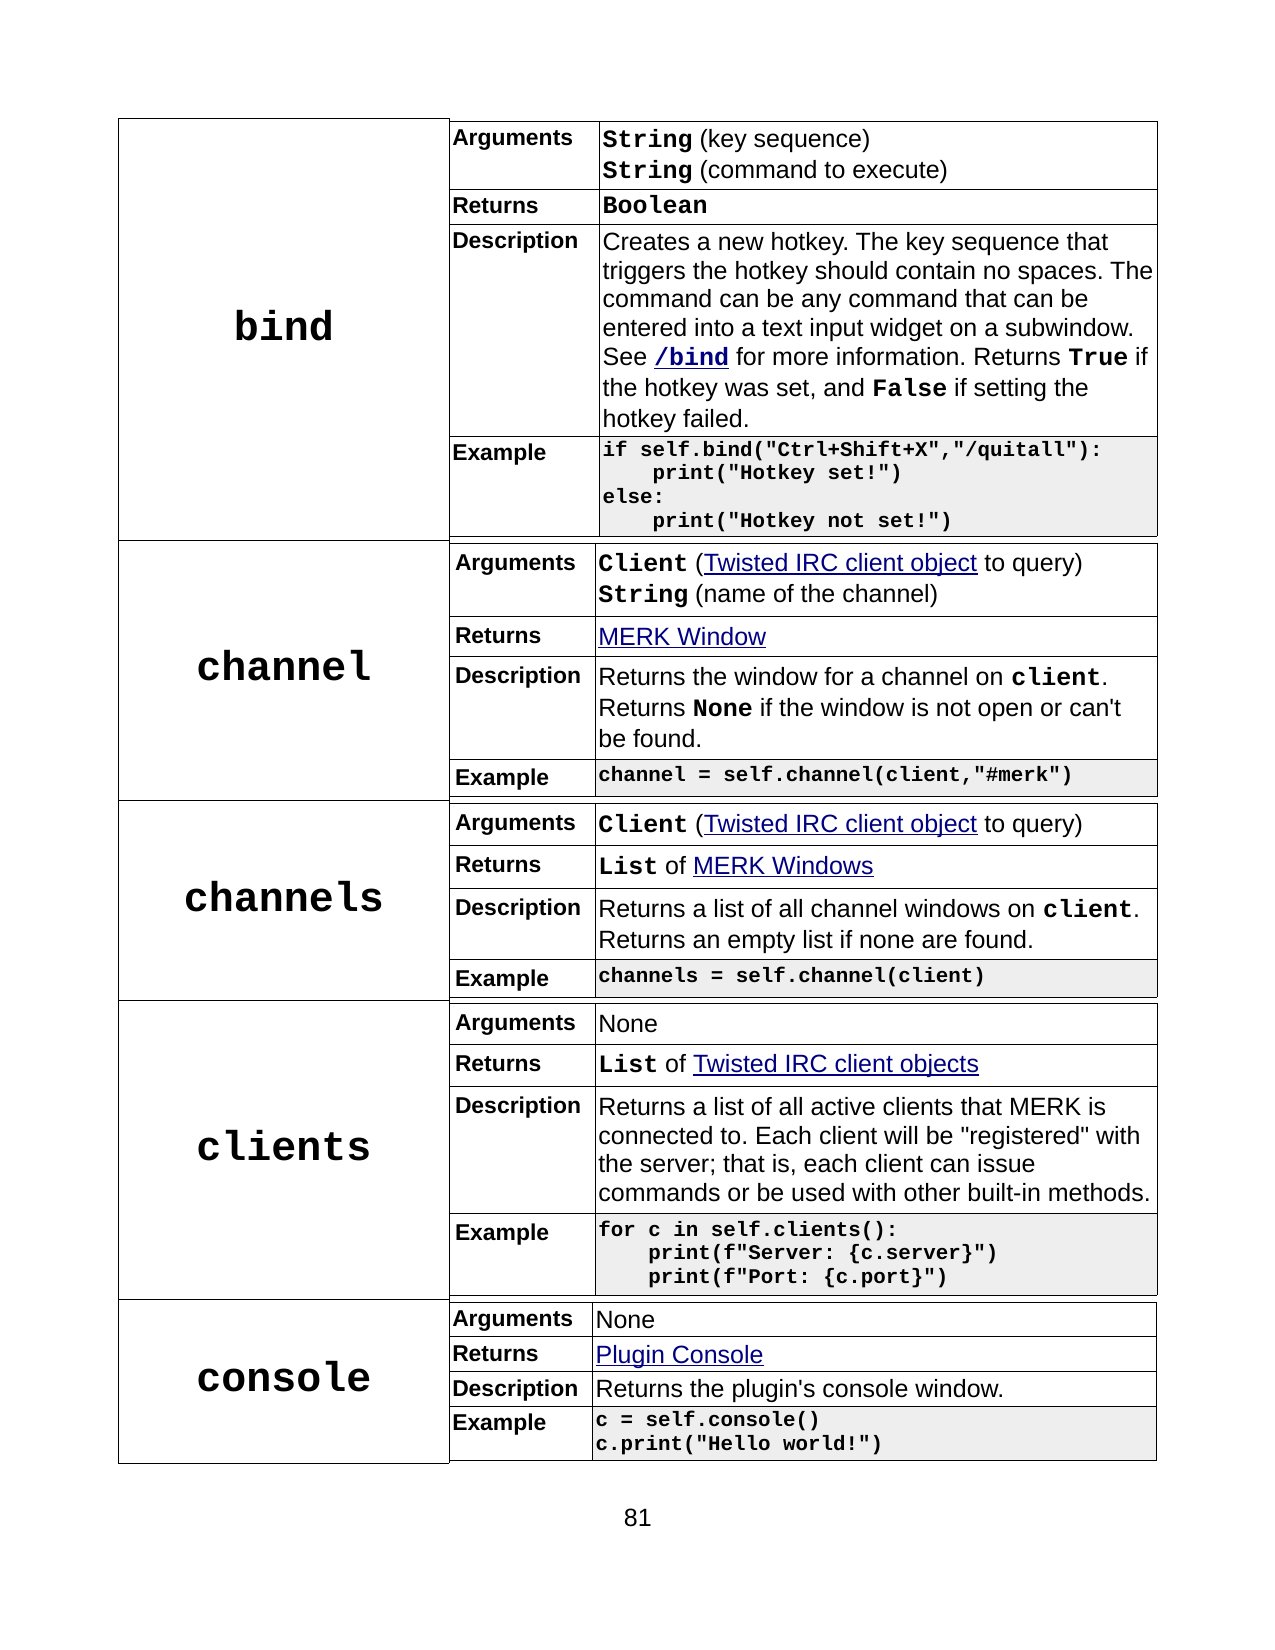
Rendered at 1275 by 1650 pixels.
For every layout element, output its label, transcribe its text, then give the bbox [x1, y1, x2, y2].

table_cell Example [450, 760, 595, 796]
table_cell Returns [450, 846, 595, 888]
table_cell Returns [450, 190, 599, 224]
table_header Arguments [450, 1004, 595, 1044]
table_cell channel = self.channel(client,"#merk") [596, 760, 1157, 796]
table_cell Description [450, 225, 599, 436]
table_cell Example [450, 1407, 592, 1460]
table_cell Returns a list of all active clients that MERK is connected to. Each client will be "registered" with the server; that is, each client can issue commands or be used with other built-in methods. [596, 1087, 1157, 1213]
table_cell if self.bind("Ctrl+Shift+X","/quitall"): print("Hotkey set!") else: print("Hotkey not set!") [600, 437, 1157, 536]
table_cell Description [450, 889, 595, 959]
table_cell Creates a new hotkey. The key sequence that triggers the hotkey should contain no spaces. The command can be any command that can be entered into a text input widget on a subwindow. See /bind for more information. Returns True if the hotkey was set, and False if setting the hotkey failed. [600, 225, 1157, 436]
table_cell List of Twisted IRC client objects [596, 1045, 1157, 1086]
table_cell channels [119, 801, 449, 1000]
table_header Arguments [450, 122, 599, 189]
table_header Client (Twisted IRC client object to query) String (name of the channel) [596, 544, 1157, 616]
table_cell for c in self.clients(): print(f"Server: {c.server}") print(f"Port: {c.port}") [596, 1214, 1157, 1295]
table_cell c = self.console() c.print("Hello world!") [593, 1407, 1156, 1460]
table_cell List of MERK Windows [596, 846, 1157, 888]
table_cell channel [119, 541, 449, 800]
table_cell Returns the plugin's console window. [593, 1372, 1156, 1406]
table_cell Returns the window for a channel on client. Returns None if the window is not open or can't be found. [596, 657, 1157, 758]
table_cell Description [450, 1372, 592, 1406]
table_cell Returns [450, 1045, 595, 1086]
table_header Arguments [450, 544, 595, 616]
table_cell bind [119, 119, 449, 539]
table_cell Returns [450, 1337, 592, 1371]
table_cell Plugin Console [593, 1337, 1156, 1371]
table_header None [596, 1004, 1157, 1044]
table_cell Returns a list of all channel windows on client. Returns an empty list if none are found. [596, 889, 1157, 959]
table_cell channels = self.channel(client) [596, 960, 1157, 997]
table_cell Description [450, 657, 595, 758]
table_cell Example [450, 960, 595, 997]
table_header Arguments [450, 804, 595, 845]
table_cell MERK Window [596, 617, 1157, 656]
table_header None [593, 1303, 1156, 1336]
table_cell clients [119, 1001, 449, 1298]
table_header String (key sequence) String (command to execute) [600, 122, 1157, 189]
table_cell Boolean [600, 190, 1157, 224]
table_cell console [119, 1300, 449, 1463]
table_cell Returns [450, 617, 595, 656]
table_cell Example [450, 437, 599, 536]
table_cell Description [450, 1087, 595, 1213]
table_header Client (Twisted IRC client object to query) [596, 804, 1157, 845]
table_cell Example [450, 1214, 595, 1295]
table_header Arguments [450, 1303, 592, 1336]
